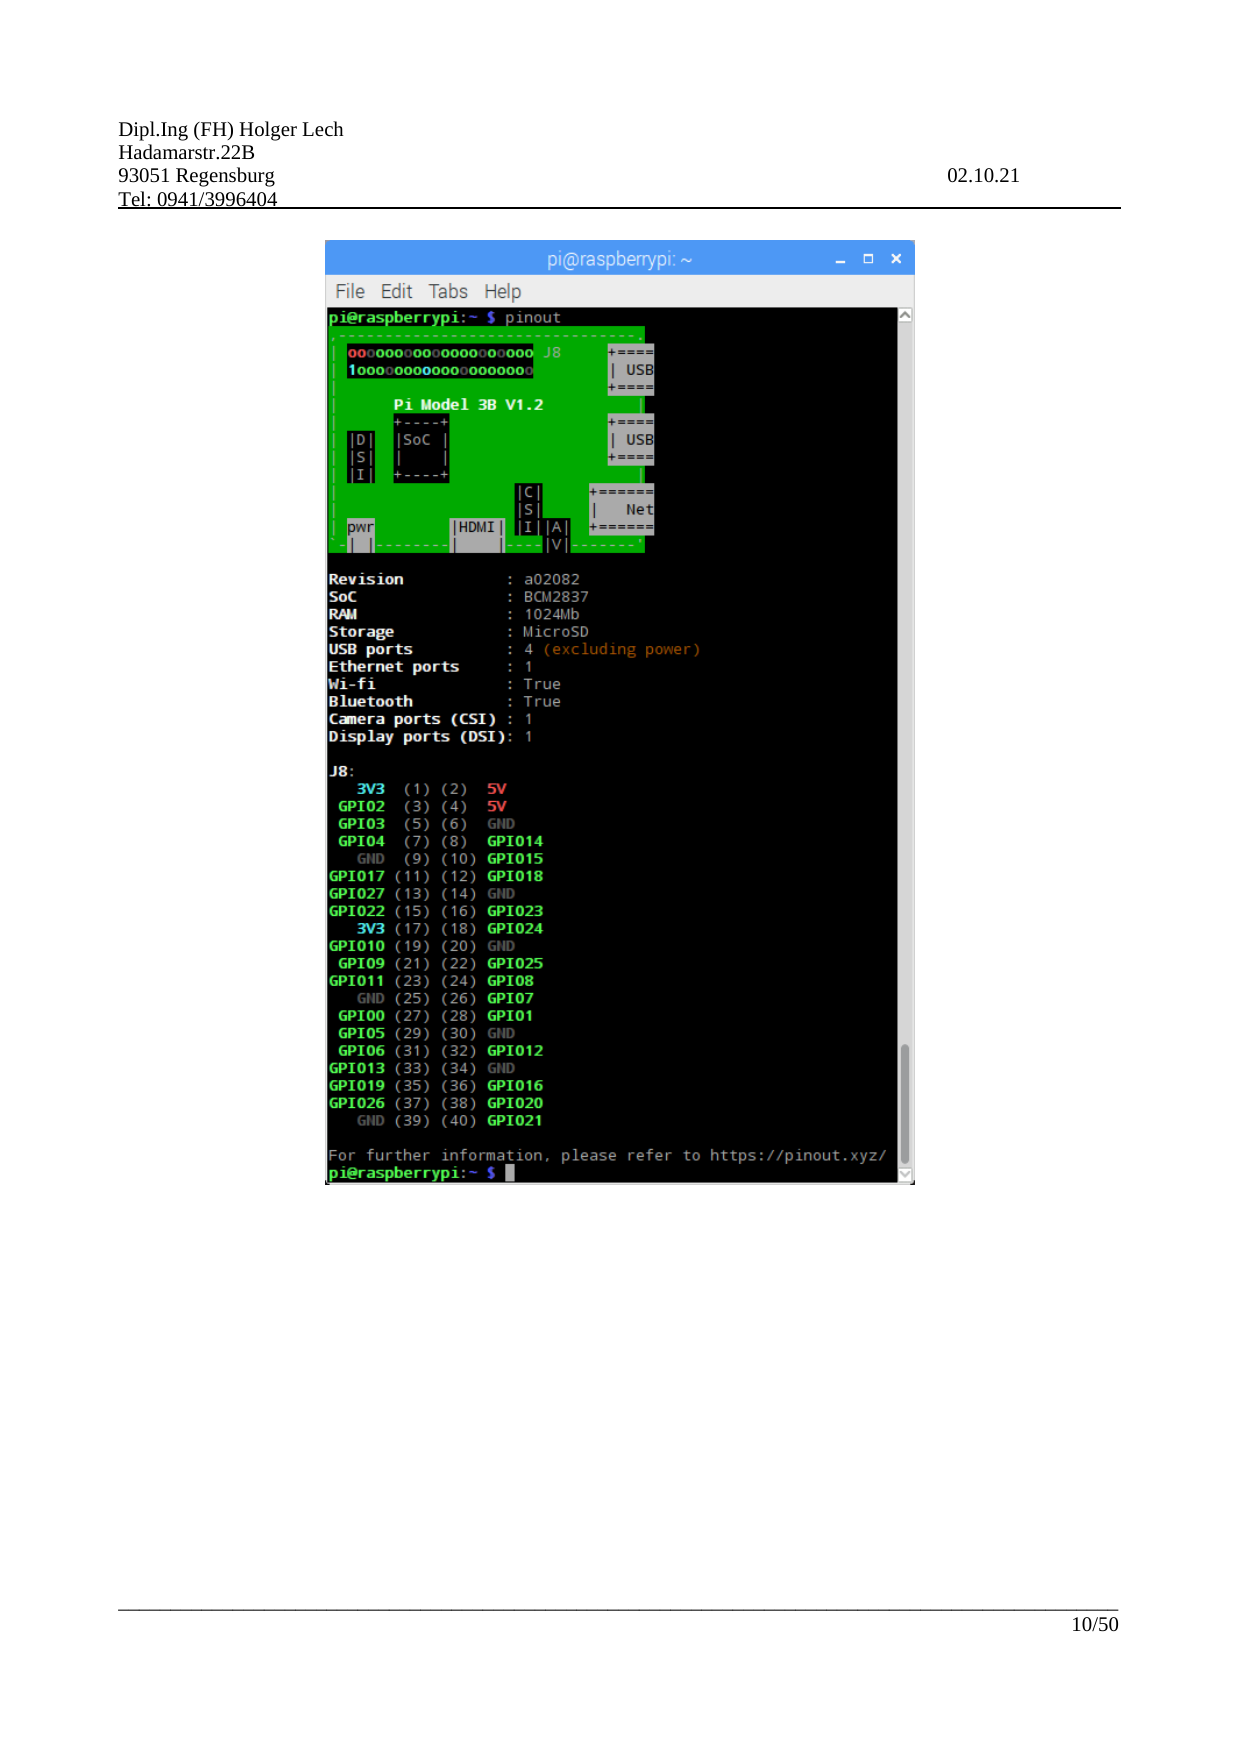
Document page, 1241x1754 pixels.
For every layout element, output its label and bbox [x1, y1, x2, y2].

picture [325, 240, 915, 1185]
